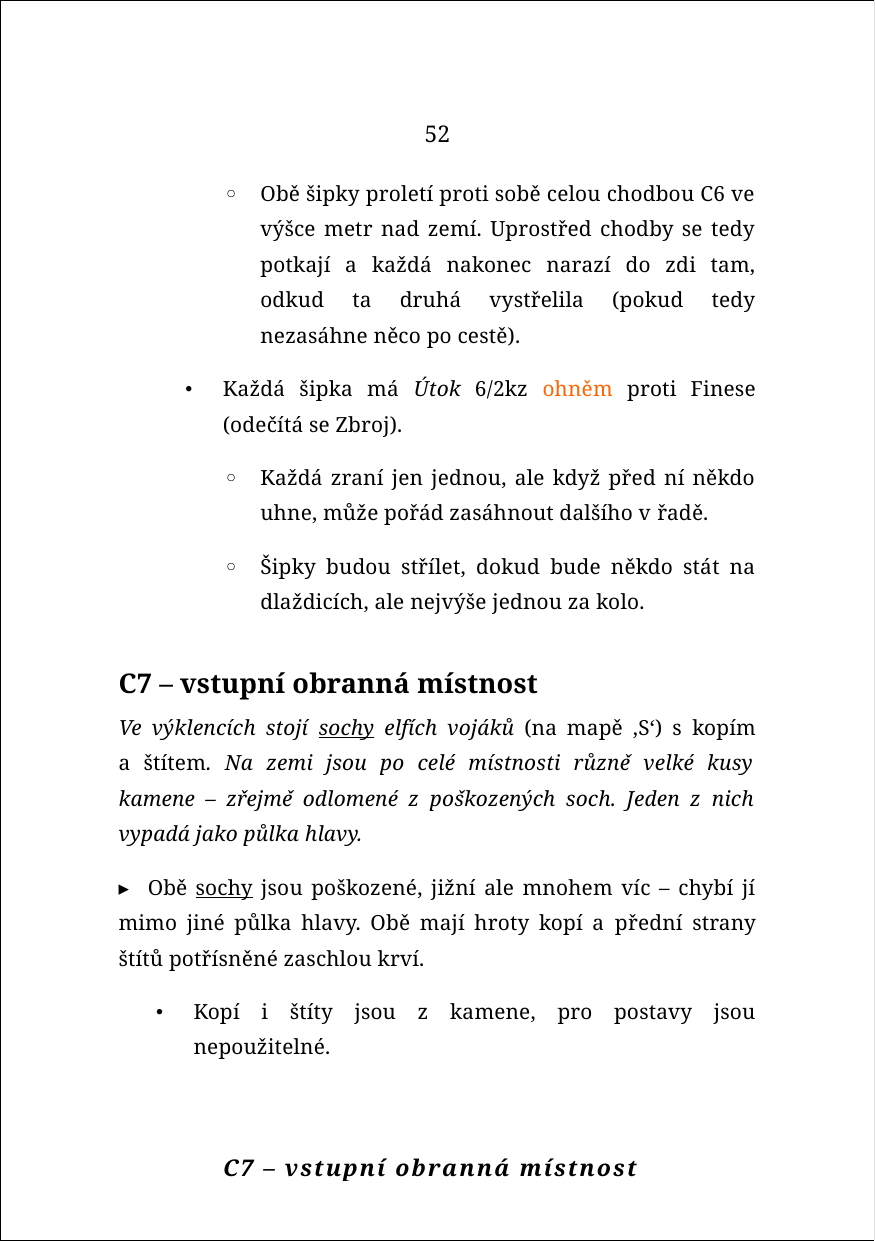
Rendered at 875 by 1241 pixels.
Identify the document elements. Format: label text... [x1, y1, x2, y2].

text ▸ Obě sochy jsou poškozené, jižní ale mnohem víc – chybí jí mimo jiné půlka hlavy. Obě mají hroty kopí a⁠ přední strany štítů potřísněné zaschlou krví. [118, 873, 756, 972]
list Šipky budou střílet, dokud bude někdo stát na dlaždicích, ale nejvýše jednou za kolo. [223, 552, 756, 616]
subtitle C7 – vstupní obranná místnost [118, 664, 756, 701]
text Ve výklencích stojí sochy elfích vojáků (na mapě ‚S‘) s⁠ kopím a⁠ štítem. Na zemi jsou po celé místnosti různě velké kusy kamene – zřejmě odlomené z⁠ poškozených soch. Jeden z⁠ nich vypadá jako půlka hlavy. [118, 713, 756, 848]
list Obě šipky proletí proti sobě celou chodbou C6 ve výšce metr nad zemí. Uprostřed chodby se tedy potkají a⁠ každá nakonec narazí do zdi tam, odkud ta druhá vystřelila (pokud tedy nezasáhne něco po cestě). [223, 179, 756, 349]
list Každá šipka má Útok 6/2kz ohněm proti Finese (odečítá se Zbroj). [185, 374, 756, 438]
list Každá zraní jen jednou, ale když před ní někdo uhne, může pořád zasáhnout dalšího v⁠ řadě. [223, 463, 756, 527]
list Kopí i⁠ štíty jsou z⁠ kamene, pro postavy jsou nepoužitelné. [156, 997, 756, 1061]
